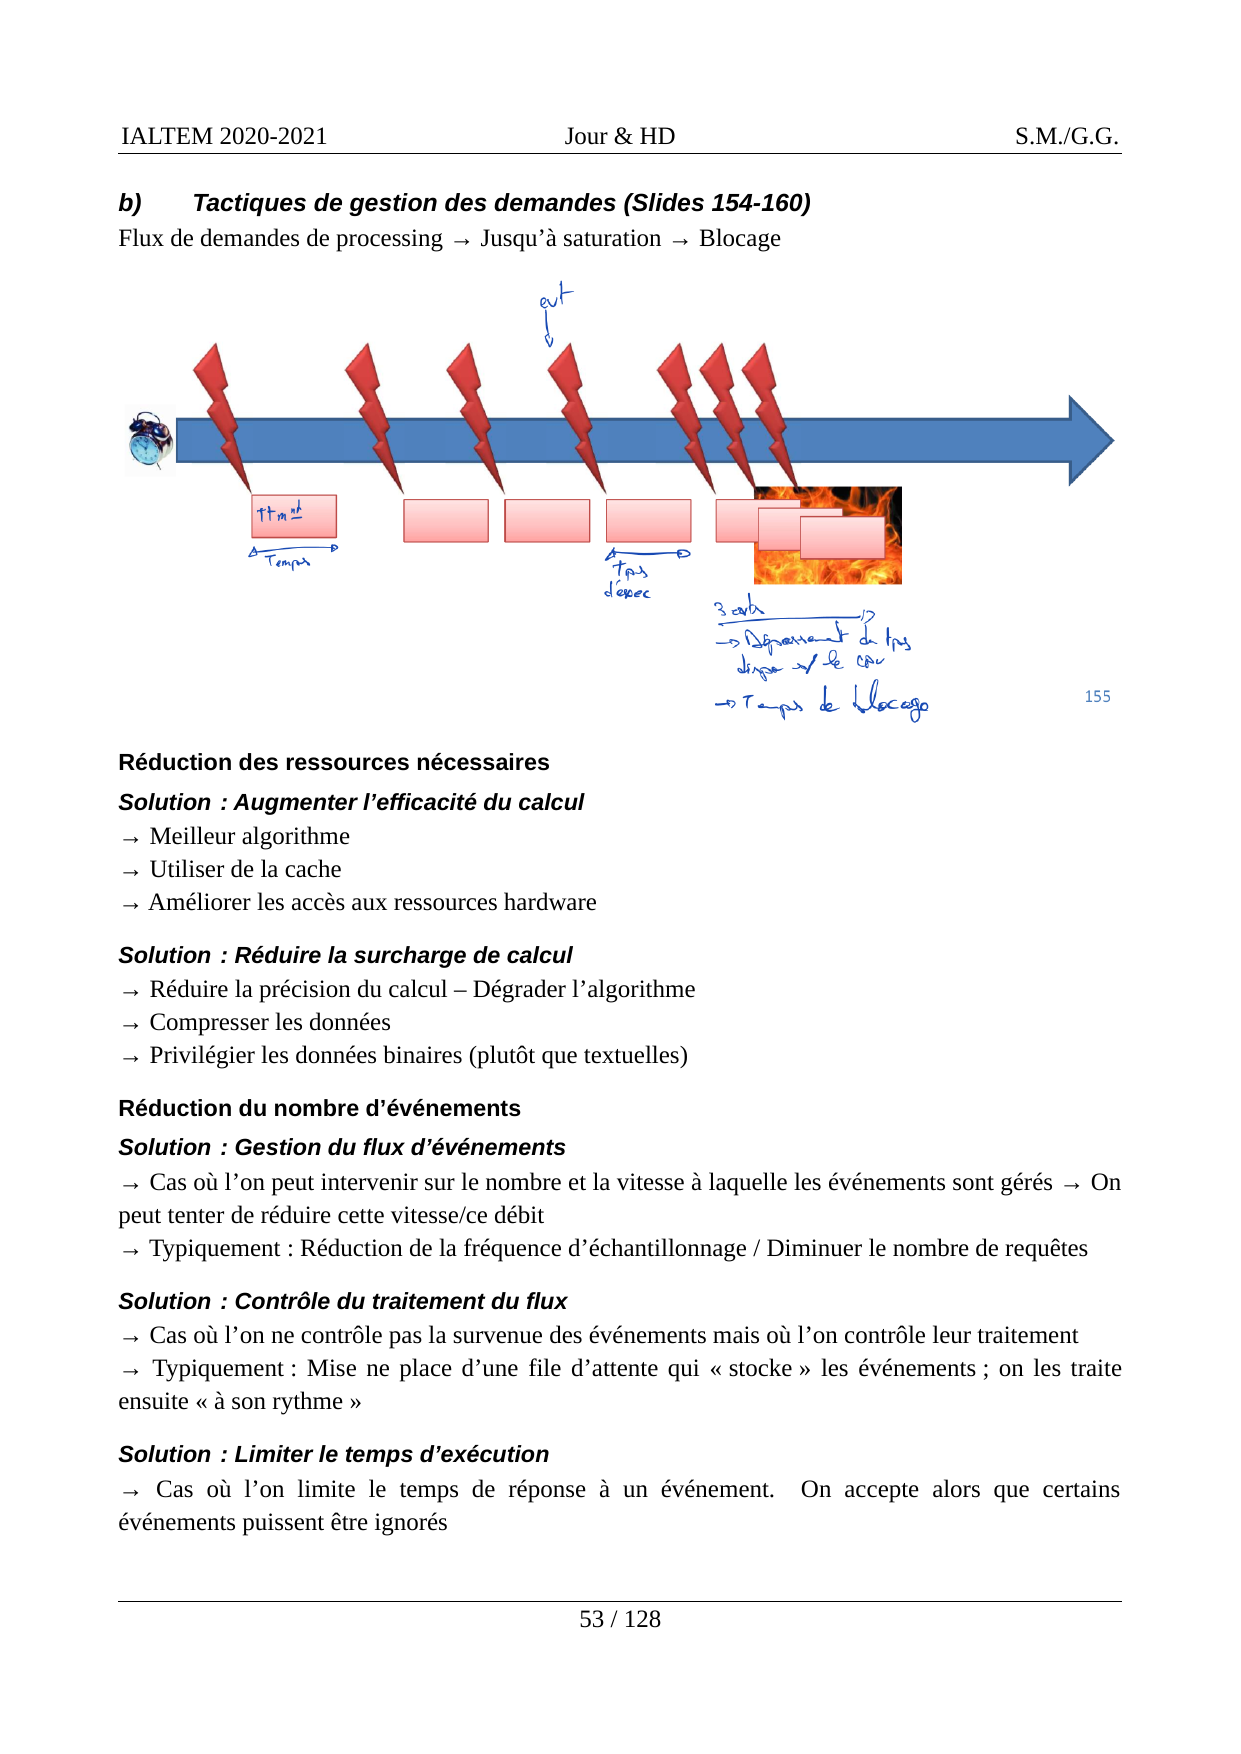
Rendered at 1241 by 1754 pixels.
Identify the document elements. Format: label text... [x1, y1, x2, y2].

text → Meilleur algorithme [118, 821, 1122, 850]
text → Typiquement : Réduction de la fréquence d’échantillonnage / Diminuer le nombre de requêtes [118, 1233, 1122, 1262]
text → Réduire la précision du calcul – Dégrader l’algorithme [118, 974, 1122, 1003]
subtitle Solution : Augmenter l’efficacité du calcul [118, 788, 1122, 815]
subtitle Solution : Limiter le temps d’exécution [118, 1441, 1122, 1467]
subtitle Réduction des ressources nécessaires [118, 749, 1122, 776]
text → Utiliser de la cache [118, 854, 1122, 883]
text → Typiquement : Mise ne place d’une file d’attente qui « stocke » les événements ; on les traite ensuite « à son rythme » [118, 1353, 1122, 1415]
subtitle Solution : Réduire la surcharge de calcul [118, 941, 1122, 968]
subtitle Solution : Gestion du flux d’événements [118, 1134, 1122, 1161]
text → Compresser les données [118, 1007, 1122, 1036]
text → Cas où l’on ne contrôle pas la survenue des événements mais où l’on contrôle leur traitement [118, 1320, 1122, 1349]
subtitle Tactiques de gestion des demandes (Slides 154-160) [118, 188, 1122, 217]
text → Cas où l’on peut intervenir sur le nombre et la vitesse à laquelle les événements sont gérés → On peut tenter de réduire cette vitesse/ce débit [118, 1167, 1122, 1229]
picture [118, 271, 1123, 724]
text → Améliorer les accès aux ressources hardware [118, 887, 1122, 916]
text Flux de demandes de processing → Jusqu’à saturation → Blocage [118, 223, 1122, 252]
subtitle Réduction du nombre d’événements [118, 1095, 1122, 1121]
subtitle Solution : Contrôle du traitement du flux [118, 1287, 1122, 1314]
text → Cas où l’on limite le temps de réponse à un événement. On accepte alors que certains événements puissent être ignorés [118, 1474, 1122, 1535]
text → Privilégier les données binaires (plutôt que textuelles) [118, 1040, 1122, 1069]
